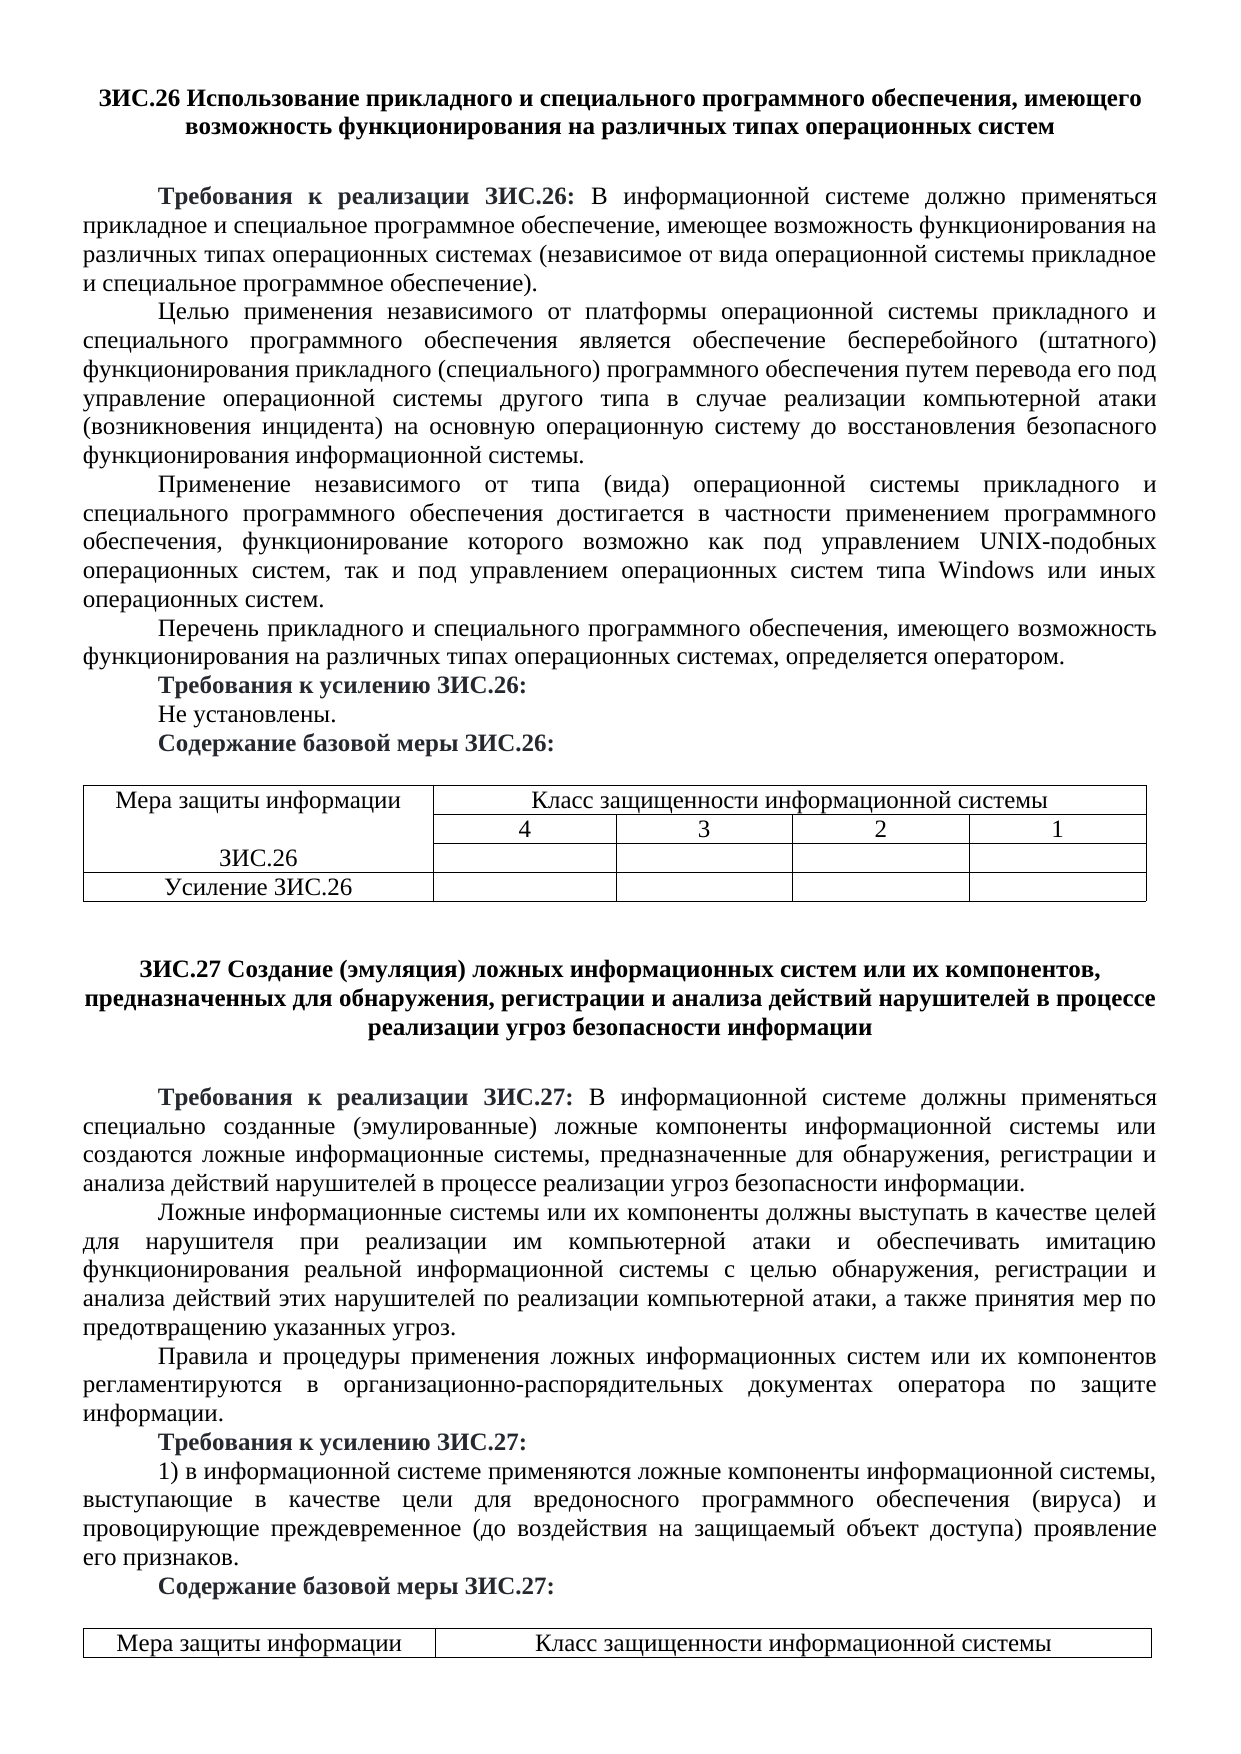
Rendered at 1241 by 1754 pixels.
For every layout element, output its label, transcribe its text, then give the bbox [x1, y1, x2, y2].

table_cell [434, 873, 616, 901]
text Требования к усилению ЗИС.27: [83, 1427, 1157, 1456]
text Содержание базовой меры ЗИС.26: [83, 728, 1157, 756]
text Правила и процедуры применения ложных информационных систем или их компонентов регламентируются в организационно-распорядительных документах оператора по защите информации. [83, 1341, 1157, 1427]
table_cell ЗИС.26 [84, 843, 433, 872]
text 1) в информационной системе применяются ложные компоненты информационной системы, выступающие в качестве цели для вредоносного программного обеспечения (вируса) и провоцирующие преждевременное (до воздействия на защищаемый объект доступа) проявление его признаков. [83, 1456, 1157, 1571]
text Требования к реализации ЗИС.26: В информационной системе должно применяться прикладное и специальное программное обеспечение, имеющее возможность функционирования на различных типах операционных системах (независимое от вида операционной системы прикладное и специальное программное обеспечение). [83, 181, 1157, 296]
subtitle ЗИС.27 Создание (эмуляция) ложных информационных систем или их компонентов, предназначенных для обнаружения, регистрации и анализа действий нарушителей в процессе реализации угроз безопасности информации [83, 954, 1157, 1041]
table_cell [434, 844, 616, 872]
text Содержание базовой меры ЗИС.27: [83, 1571, 1157, 1599]
table_cell [617, 844, 792, 872]
table_header Мера защиты информации [84, 786, 433, 843]
table_cell 3 [617, 815, 792, 843]
table_cell [970, 844, 1146, 872]
subtitle ЗИС.26 Использование прикладного и специального программного обеспечения, имеющего возможность функционирования на различных типах операционных систем [83, 83, 1157, 140]
text Применение независимого от типа (вида) операционной системы прикладного и специального программного обеспечения достигается в частности применением программного обеспечения, функционирование которого возможно как под управлением UNIX-подобных операционных систем, так и под управлением операционных систем типа Windows или иных операционных систем. [83, 469, 1157, 613]
table_cell 1 [970, 815, 1146, 843]
table_header Класс защищенности информационной системы [436, 1629, 1151, 1657]
table_cell 4 [434, 815, 616, 843]
table_cell [617, 873, 792, 901]
table_header Мера защиты информации [84, 1629, 435, 1657]
table_header Класс защищенности информационной системы [434, 786, 1146, 814]
table_cell 2 [793, 815, 969, 843]
text Не установлены. [83, 699, 1157, 728]
table_cell [793, 873, 969, 901]
text Перечень прикладного и специального программного обеспечения, имеющего возможность функционирования на различных типах операционных системах, определяется оператором. [83, 613, 1157, 670]
text Ложные информационные системы или их компоненты должны выступать в качестве целей для нарушителя при реализации им компьютерной атаки и обеспечивать имитацию функционирования реальной информационной системы с целью обнаружения, регистрации и анализа действий этих нарушителей по реализации компьютерной атаки, а также принятия мер по предотвращению указанных угроз. [83, 1197, 1157, 1341]
text Целью применения независимого от платформы операционной системы прикладного и специального программного обеспечения является обеспечение бесперебойного (штатного) функционирования прикладного (специального) программного обеспечения путем перевода его под управление операционной системы другого типа в случае реализации компьютерной атаки (возникновения инцидента) на основную операционную систему до восстановления безопасного функционирования информационной системы. [83, 296, 1157, 469]
table_cell [970, 873, 1146, 901]
text Требования к усилению ЗИС.26: [83, 670, 1157, 699]
table_cell Усиление ЗИС.26 [84, 873, 433, 901]
text Требования к реализации ЗИС.27: В информационной системе должны применяться специально созданные (эмулированные) ложные компоненты информационной системы или создаются ложные информационные системы, предназначенные для обнаружения, регистрации и анализа действий нарушителей в процессе реализации угроз безопасности информации. [83, 1082, 1157, 1197]
table_cell [793, 844, 969, 872]
